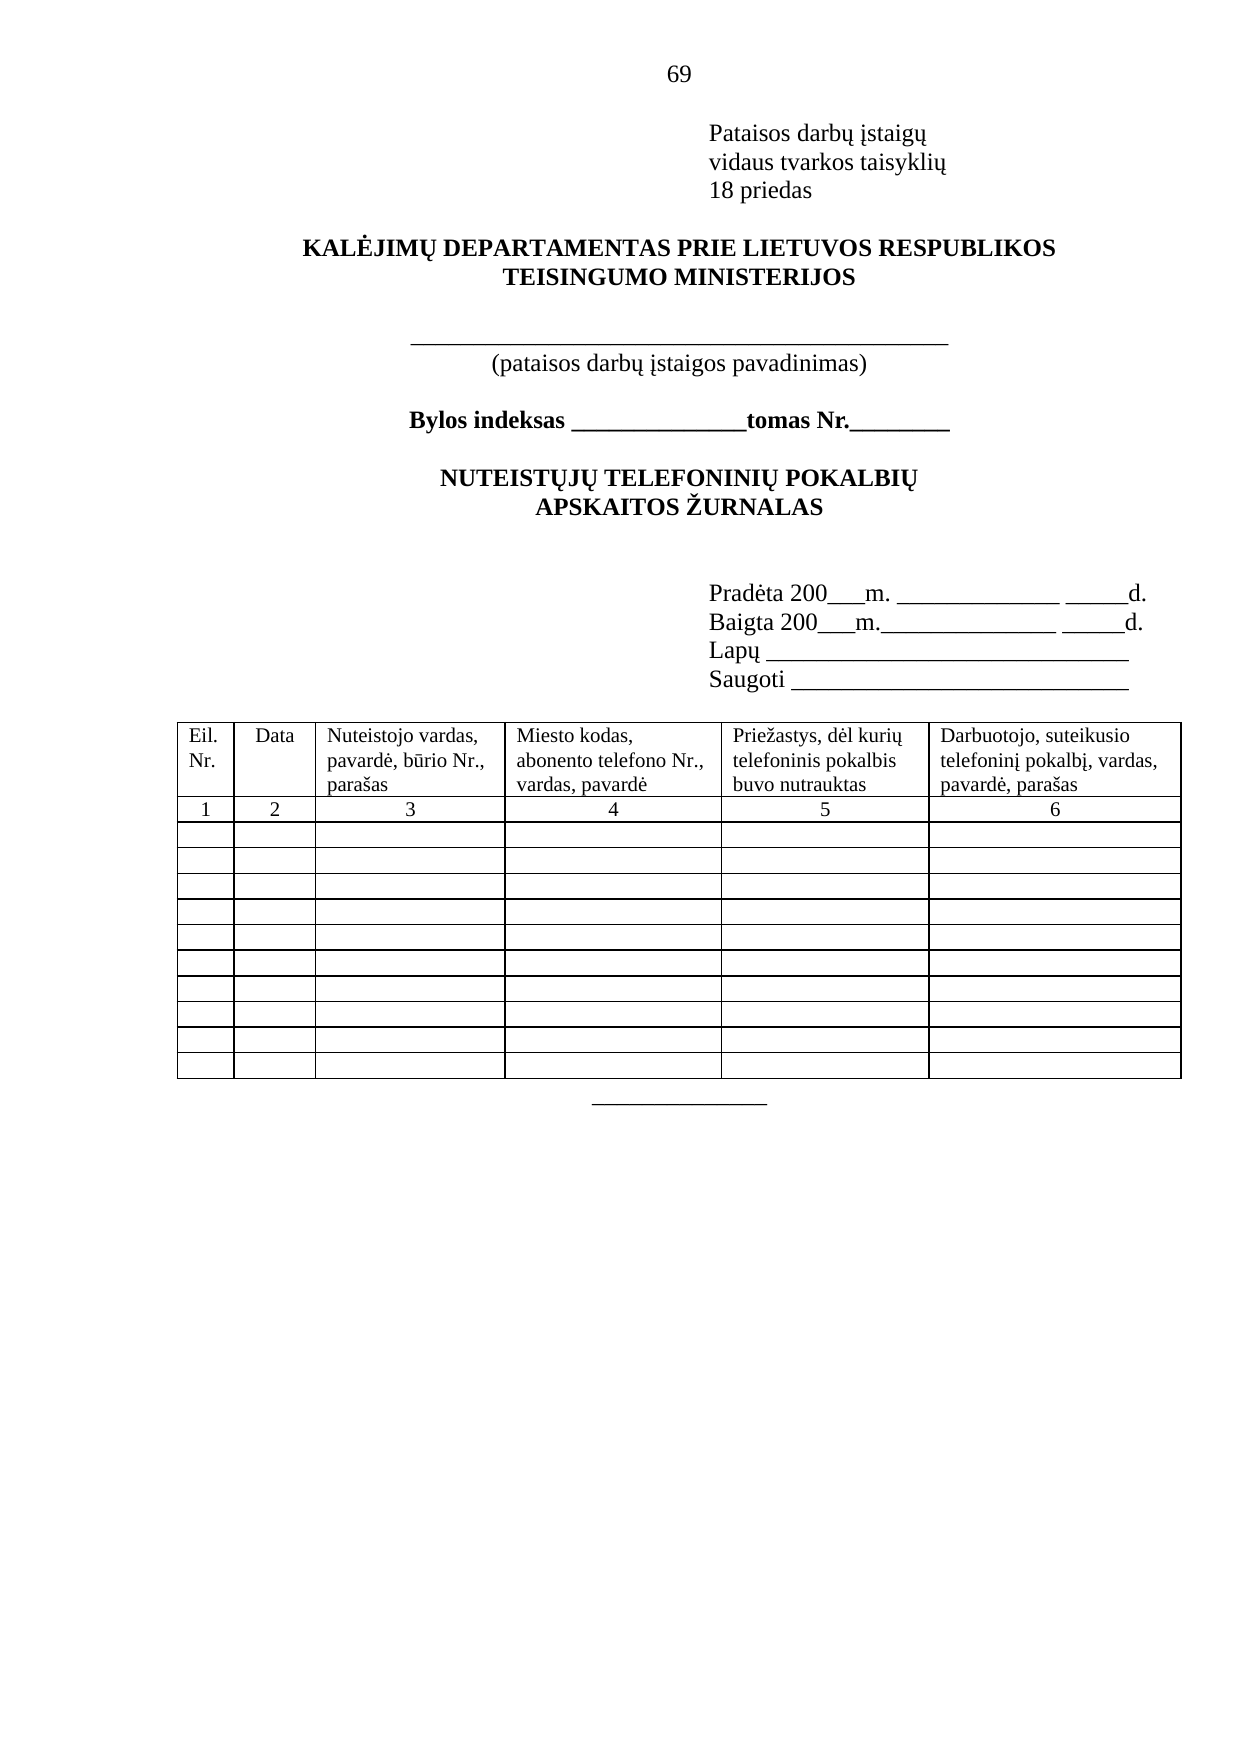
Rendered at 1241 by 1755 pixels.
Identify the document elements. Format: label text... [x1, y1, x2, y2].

table_cell [722, 1002, 928, 1026]
table_cell [178, 848, 233, 872]
table_cell [235, 977, 315, 1001]
table_cell [506, 925, 721, 949]
table_cell [316, 823, 504, 847]
table_cell [178, 823, 233, 847]
text APSKAITOS ŽURNALAS [177, 492, 1181, 521]
table_cell [506, 823, 721, 847]
table_cell 3 [316, 797, 504, 821]
table_cell 4 [506, 797, 721, 821]
table_cell [722, 848, 928, 872]
table_cell [506, 900, 721, 924]
table_cell [235, 925, 315, 949]
table_cell [506, 874, 721, 898]
table_cell [235, 951, 315, 975]
table_cell [316, 1028, 504, 1052]
table_cell [930, 900, 1180, 924]
table_cell [722, 951, 928, 975]
text Bylos indeksas ______________tomas Nr.________ [177, 406, 1181, 434]
text NUTEISTŲJŲ TELEFONINIŲ POKALBIŲ [177, 463, 1181, 492]
text Pataisos darbų įstaigų [709, 118, 1181, 147]
table_cell [316, 900, 504, 924]
table_cell [178, 900, 233, 924]
table_cell [930, 1002, 1180, 1026]
text vidaus tvarkos taisyklių [177, 147, 1181, 176]
table_header Miesto kodas, abonento telefono Nr., vardas, pavardė [506, 723, 721, 796]
table_cell [316, 977, 504, 1001]
table_cell [506, 848, 721, 872]
text (pataisos darbų įstaigos pavadinimas) [177, 348, 1181, 377]
text Saugoti ___________________________ [177, 664, 1181, 693]
table_cell 6 [930, 797, 1180, 821]
table_cell [178, 977, 233, 1001]
table_cell [316, 848, 504, 872]
table_header Data [235, 723, 315, 796]
table_cell [235, 900, 315, 924]
table_header Priežastys, dėl kurių telefoninis pokalbis buvo nutrauktas [722, 723, 928, 796]
table_cell [930, 925, 1180, 949]
table_cell [506, 951, 721, 975]
table_cell [178, 874, 233, 898]
table_cell [178, 951, 233, 975]
table_cell [235, 848, 315, 872]
table_cell [235, 874, 315, 898]
table_cell [235, 1028, 315, 1052]
table_cell [178, 1002, 233, 1026]
table_cell [235, 823, 315, 847]
table_cell [316, 1053, 504, 1077]
table_cell [722, 823, 928, 847]
table_cell [930, 1028, 1180, 1052]
table_cell 2 [235, 797, 315, 821]
table_cell [930, 848, 1180, 872]
table_header Darbuotojo, suteikusio telefoninį pokalbį, vardas, pavardė, parašas [930, 723, 1180, 796]
table_cell [506, 977, 721, 1001]
table_cell [235, 1002, 315, 1026]
table_cell [722, 1028, 928, 1052]
table_cell [930, 977, 1180, 1001]
table_cell 1 [178, 797, 233, 821]
table_cell [235, 1053, 315, 1077]
table_cell [178, 925, 233, 949]
table_cell [722, 977, 928, 1001]
table_cell 5 [722, 797, 928, 821]
text TEISINGUMO MINISTERIJOS [177, 262, 1181, 291]
table_cell [506, 1028, 721, 1052]
table_cell [178, 1028, 233, 1052]
table_cell [930, 951, 1180, 975]
table_cell [930, 823, 1180, 847]
table_cell [722, 874, 928, 898]
text ___________________________________________ [177, 319, 1181, 348]
table_cell [316, 951, 504, 975]
text ______________ [177, 1079, 1181, 1108]
table_cell [178, 1053, 233, 1077]
table_cell [930, 874, 1180, 898]
table_cell [930, 1053, 1180, 1077]
table_cell [722, 1053, 928, 1077]
table_header Eil. Nr. [178, 723, 233, 796]
table_cell [722, 900, 928, 924]
table_cell [316, 925, 504, 949]
text Baigta 200___m.______________ _____d. [177, 607, 1181, 636]
table_header Nuteistojo vardas, pavardė, būrio Nr., parašas [316, 723, 504, 796]
table_cell [316, 874, 504, 898]
text Pradėta 200___m. _____________ _____d. [177, 578, 1181, 607]
text 18 priedas [177, 176, 1181, 204]
text KALĖJIMŲ DEPARTAMENTAS PRIE LIETUVOS RESPUBLIKOS [177, 233, 1181, 262]
text Lapų _____________________________ [177, 636, 1181, 664]
table_cell [506, 1053, 721, 1077]
table_cell [506, 1002, 721, 1026]
table_cell [722, 925, 928, 949]
table_cell [316, 1002, 504, 1026]
